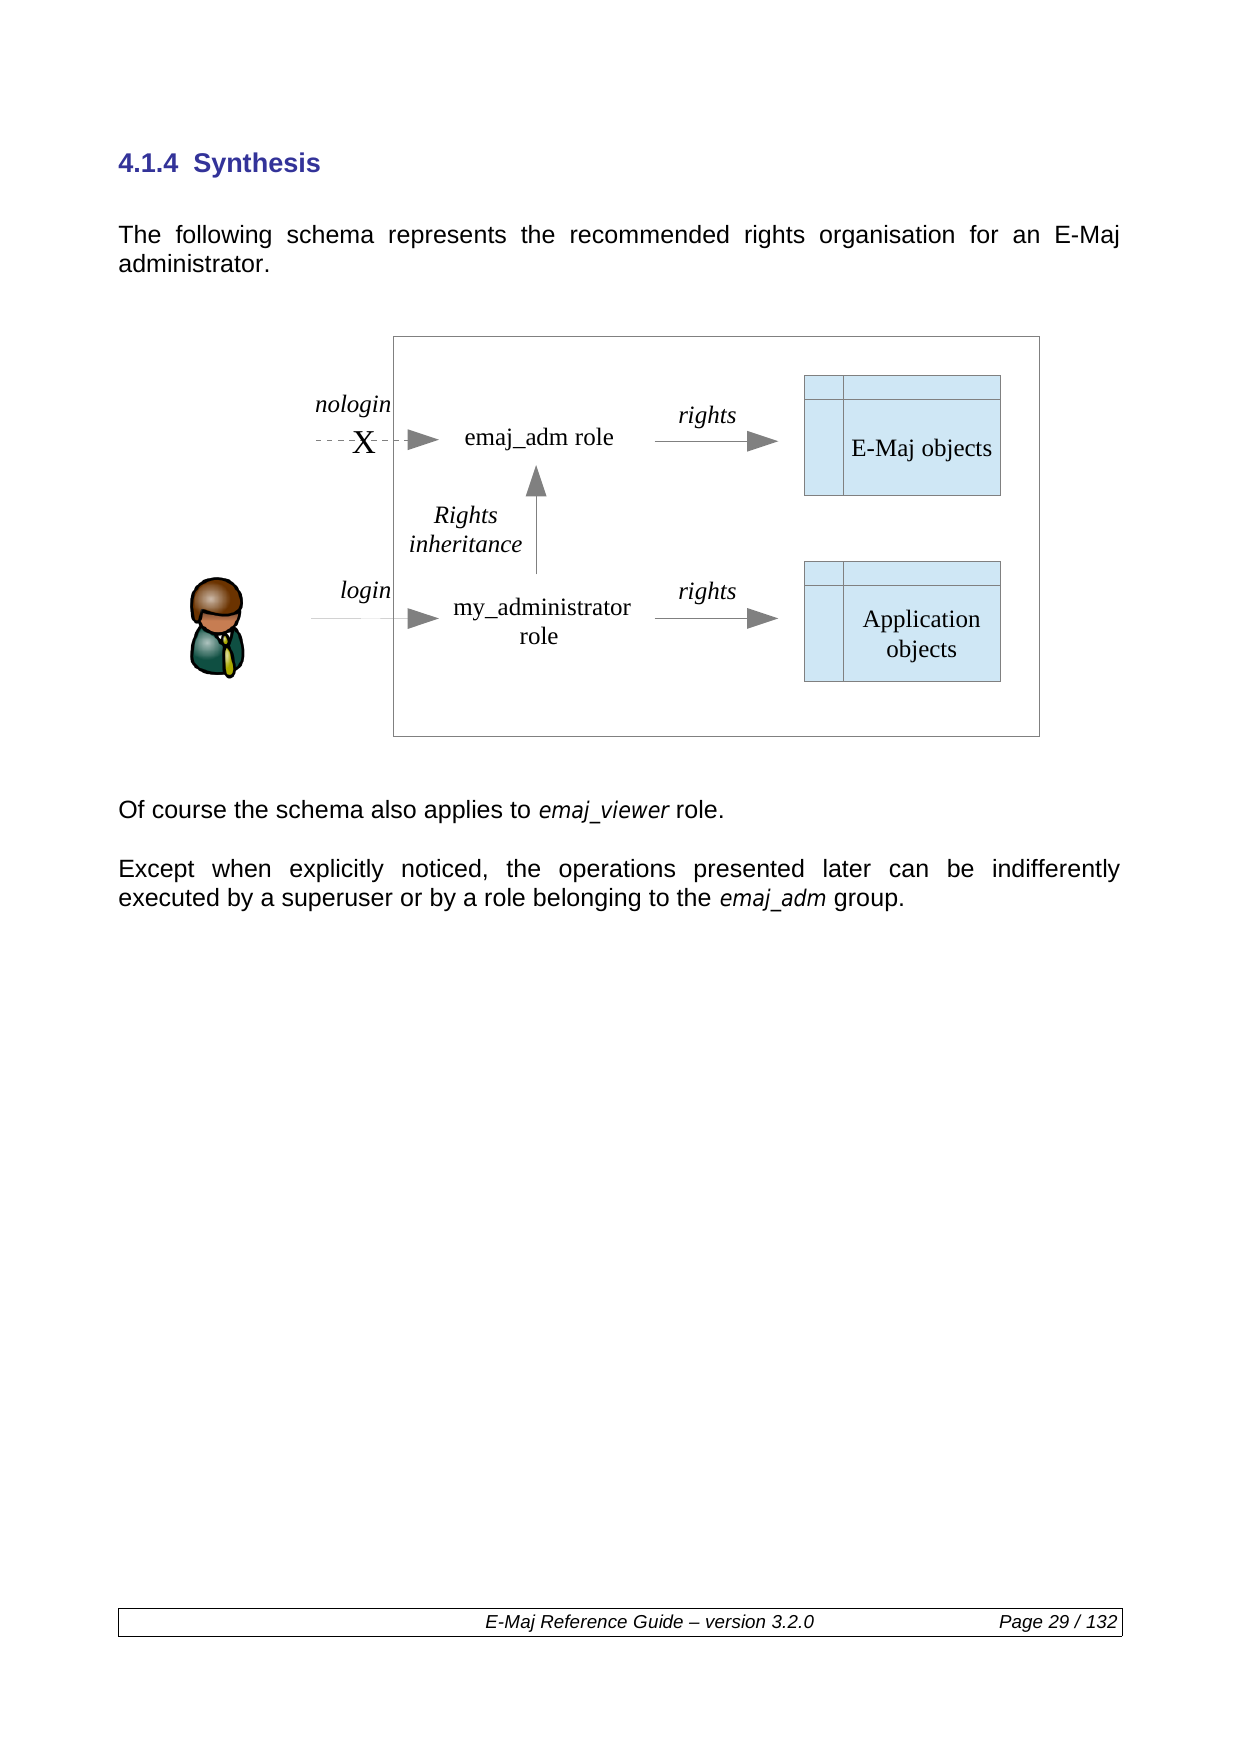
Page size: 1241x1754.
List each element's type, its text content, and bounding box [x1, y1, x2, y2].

picture [167, 573, 267, 680]
subtitle Synthesis [118, 147, 1122, 178]
text The following schema represents the recommended rights organisation for an E-Maj administrator. [118, 220, 1122, 278]
text Except when explicitly noticed, the operations presented later can be indifferently executed by a superuser or by a role belonging to the emaj_adm group. [118, 853, 1122, 912]
text Of course the schema also applies to emaj_viewer role. [118, 795, 1122, 824]
